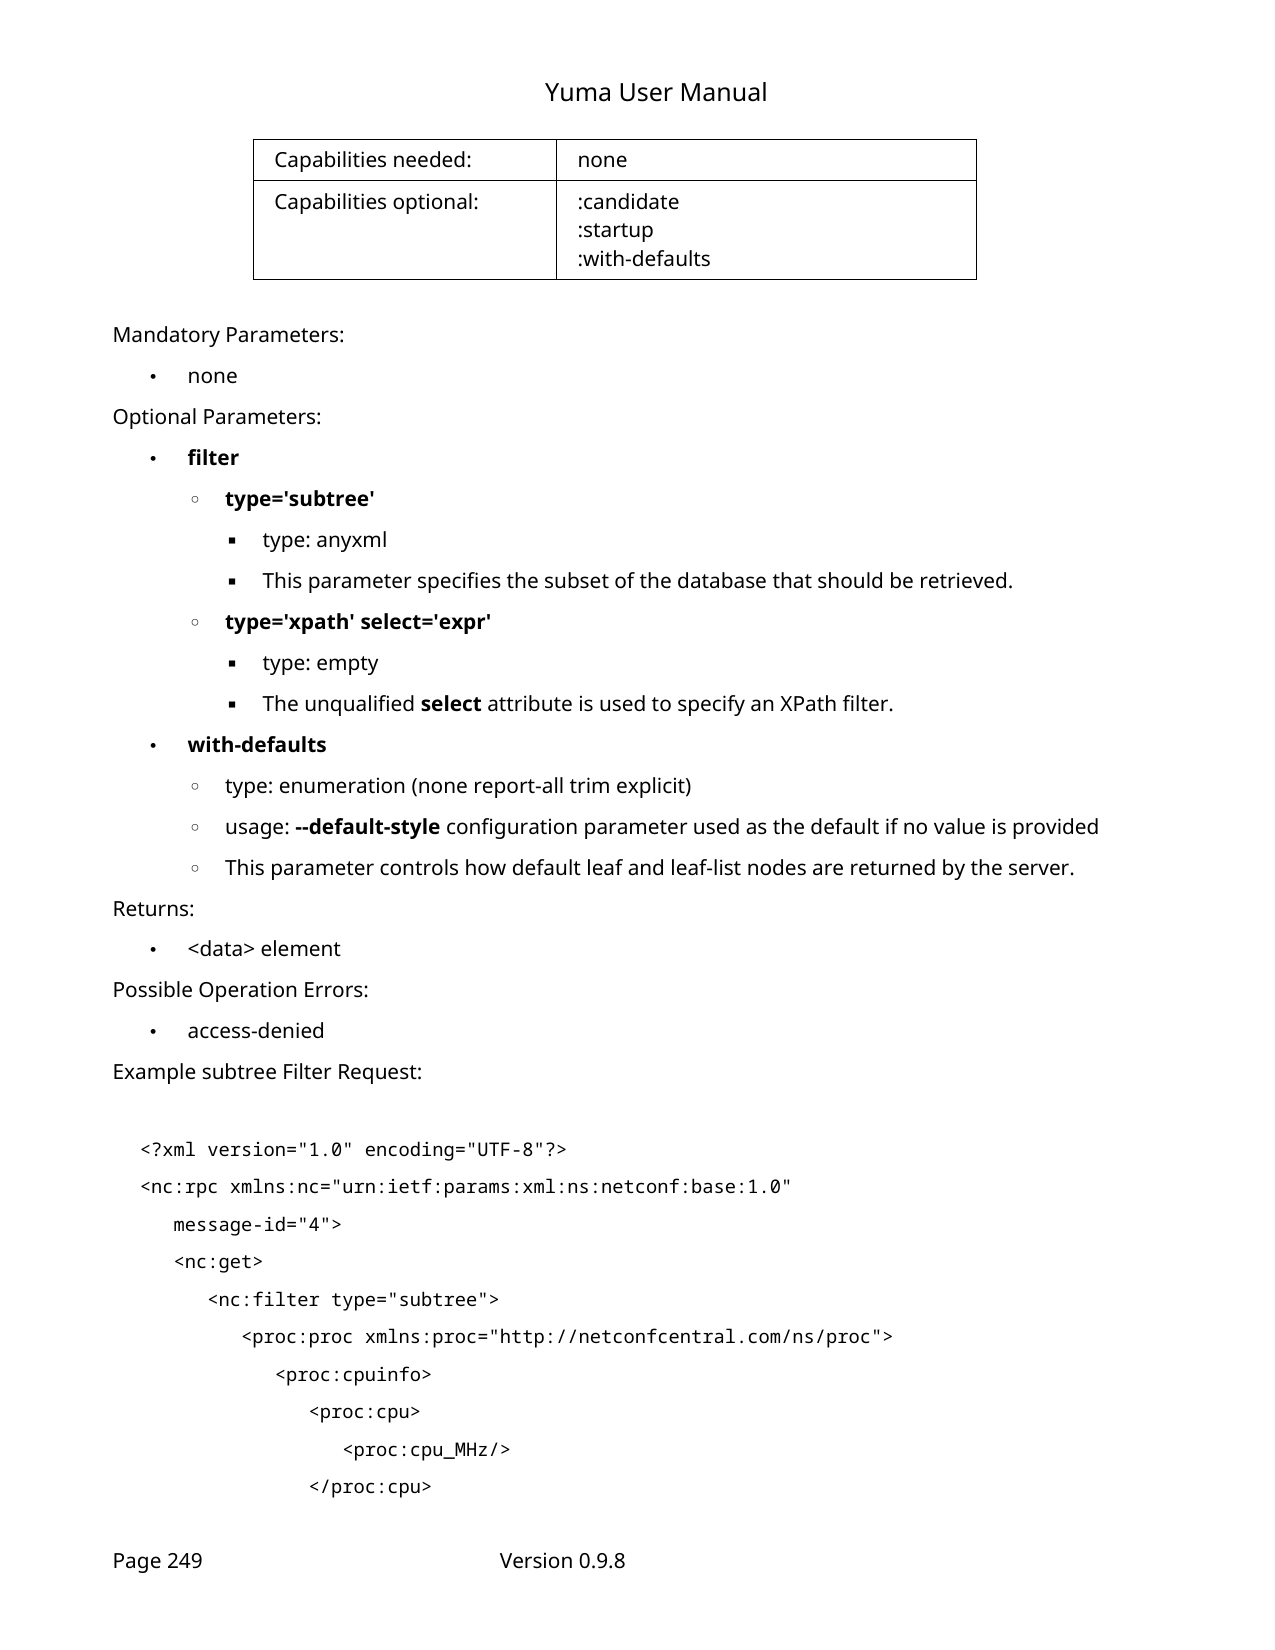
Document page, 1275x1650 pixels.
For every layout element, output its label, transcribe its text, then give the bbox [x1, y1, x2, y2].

list type: enumeration (none report-all trim explicit) [187, 771, 1200, 799]
table_cell none [557, 140, 976, 180]
list type: empty [225, 648, 1200, 676]
text <nc:filter type="subtree"> [139, 1286, 1200, 1311]
text <proc:proc xmlns:proc="http://netconfcentral.com/ns/proc"> [139, 1323, 1200, 1349]
text Mandatory Parameters: [112, 321, 1200, 349]
table_cell Capabilities needed: [254, 140, 556, 180]
table_cell Capabilities optional: [254, 181, 556, 278]
text </proc:cpu> [139, 1473, 1200, 1499]
list This parameter specifies the subset of the database that should be retrieved. [225, 566, 1200, 594]
text <proc:cpu> [139, 1398, 1200, 1424]
list usage: --default-style configuration parameter used as the default if no value is provided [187, 812, 1200, 840]
list type: anyxml [225, 525, 1200, 554]
list This parameter controls how default leaf and leaf-list nodes are returned by the server. [187, 853, 1200, 881]
list filter [150, 443, 1200, 472]
text <?xml version="1.0" encoding="UTF-8"?> [139, 1136, 1200, 1161]
text <nc:get> [139, 1248, 1200, 1274]
text Returns: [112, 894, 1200, 922]
text <proc:cpuinfo> [139, 1361, 1200, 1386]
table_cell :candidate :startup :with-defaults [557, 181, 976, 278]
text <nc:rpc xmlns:nc="urn:ietf:params:xml:ns:netconf:base:1.0" [139, 1173, 1200, 1199]
text message-id="4"> [139, 1211, 1200, 1236]
text <proc:cpu_MHz/> [139, 1436, 1200, 1461]
list The unqualified select attribute is used to specify an XPath filter. [225, 689, 1200, 717]
list type='subtree' [187, 484, 1200, 513]
text Example subtree Filter Request: [112, 1057, 1200, 1086]
list type='xpath' select='expr' [187, 607, 1200, 636]
list none [150, 361, 1200, 390]
text Optional Parameters: [112, 402, 1200, 431]
list with-defaults [150, 730, 1200, 758]
list <data> element [150, 934, 1200, 963]
text Possible Operation Errors: [112, 976, 1200, 1004]
list access-denied [150, 1016, 1200, 1045]
